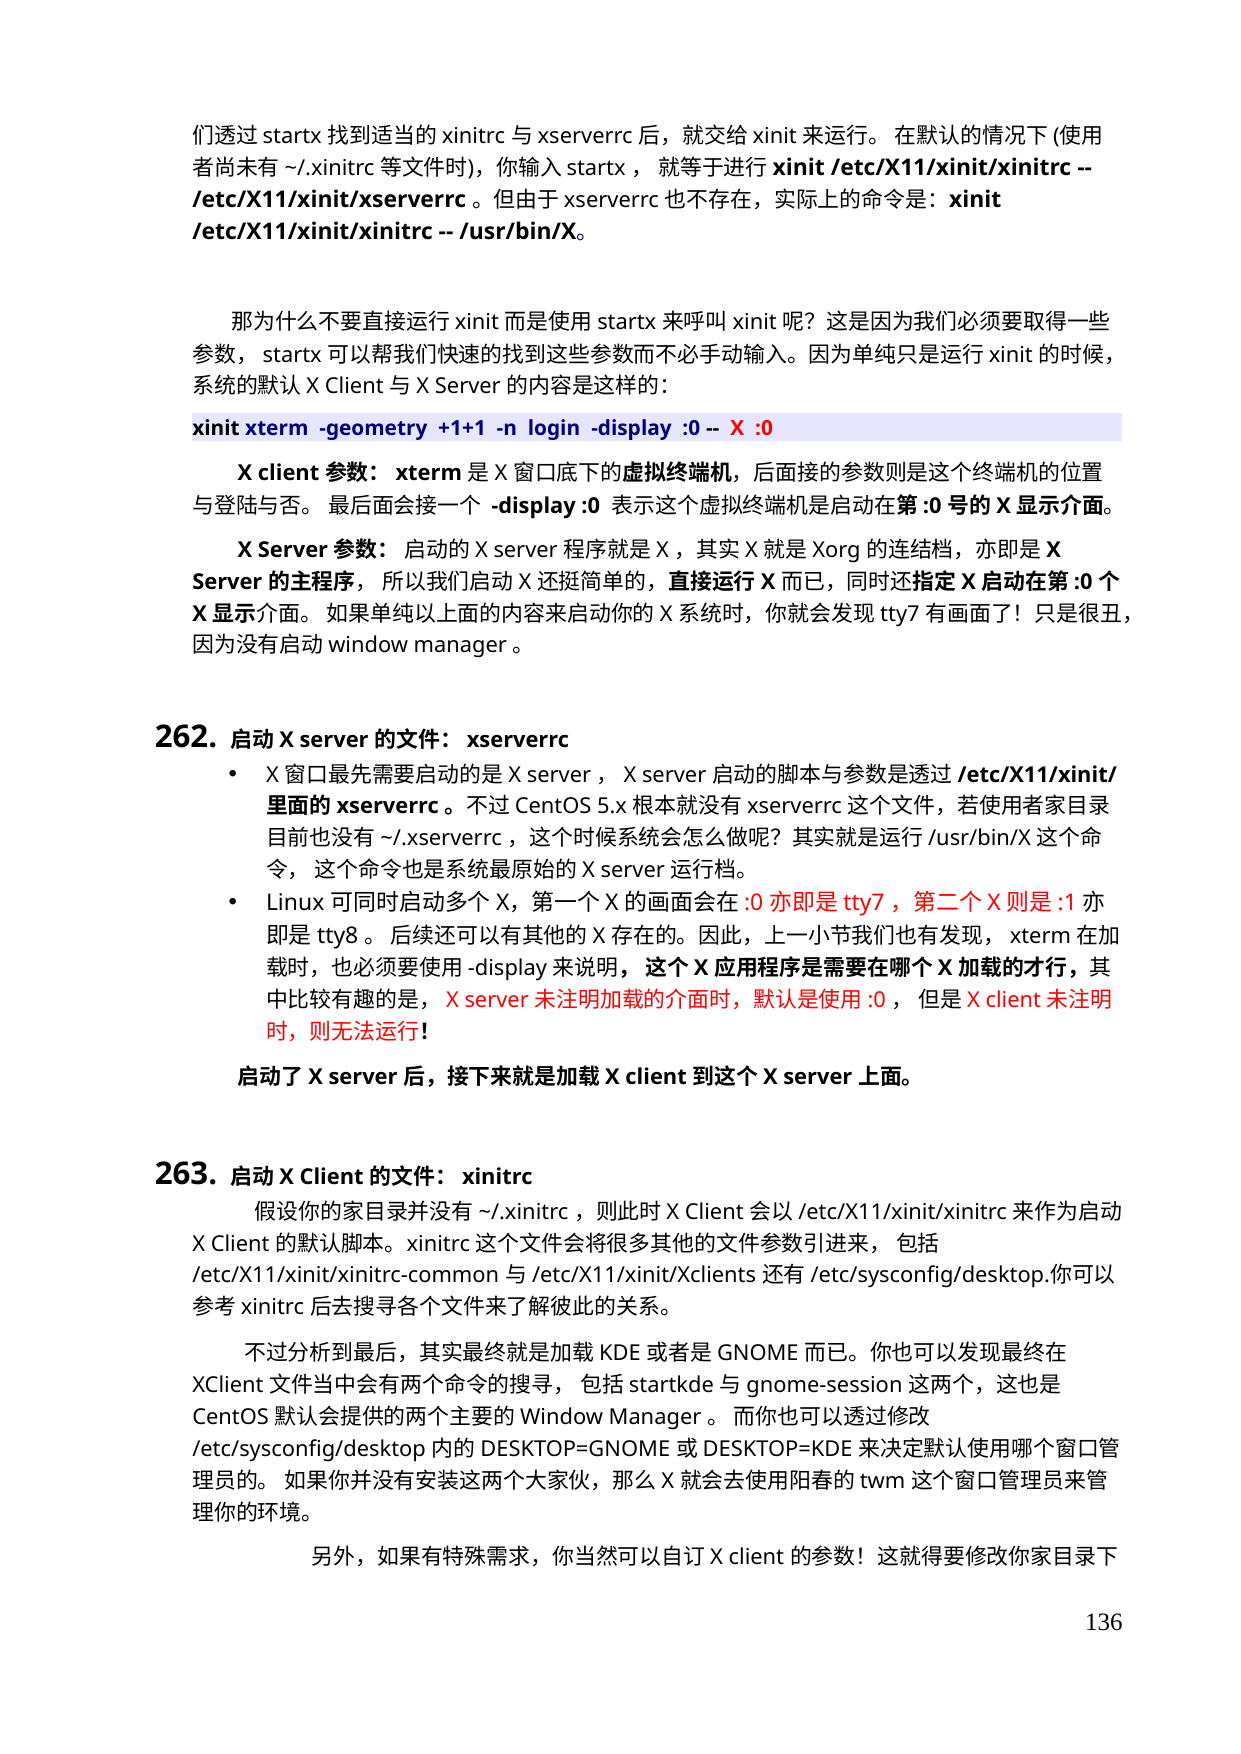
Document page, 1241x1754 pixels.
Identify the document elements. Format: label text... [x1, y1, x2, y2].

list 假设你的家目录并没有 ~/.xinitrc ，则此时 X Client 会以 /etc/X11/xinit/xinitrc 来作为启动 X Client 的默认脚本。xinitrc 这个文件会将很多其他的文件参数引进来， 包括 /etc/X11/xinit/xinitrc-common 与 /etc/X11/xinit/Xclients 还有 /etc/sysconfig/desktop.你可以参考 xinitrc 后去搜寻各个文件来了解彼此的关系。 [154, 1194, 1122, 1321]
list X 窗口最先需要启动的是 X server ， X server 启动的脚本与参数是透过 /etc/X11/xinit/ 里面的 xserverrc 。不过CentOS 5.x 根本就没有 xserverrc 这个文件，若使用者家目录目前也没有 ~/.xserverrc ，这个时候系统会怎么做呢？其实就是运行 /usr/bin/X 这个命令， 这个命令也是系统最原始的 X server 运行档。 [228, 757, 1122, 884]
text 启动了 X server 后，接下来就是加载 X client 到这个 X server 上面。 [118, 1058, 1122, 1092]
list 另外，如果有特殊需求，你当然可以自订 X client 的参数！这就得要修改你家目录下 [228, 1539, 1122, 1570]
list 启动 X server 的文件： xserverrc [154, 714, 1122, 757]
text xinit xterm -geometry +1+1 -n login -display :0 -- X :0 [192, 413, 1122, 441]
text X Server 参数： 启动的 X server 程序就是 X ，其实 X 就是 Xorg 的连结档，亦即是 X Server 的主程序， 所以我们启动 X 还挺简单的，直接运行 X 而已，同时还指定 X 启动在第 :0 个 X 显示介面。 如果单纯以上面的内容来启动你的 X 系统时，你就会发现 tty7 有画面了！只是很丑，因为没有启动 window manager 。 [192, 532, 1122, 659]
text 那为什么不要直接运行 xinit 而是使用 startx 来呼叫 xinit 呢？这是因为我们必须要取得一些参数， startx 可以帮我们快速的找到这些参数而不必手动输入。因为单纯只是运行 xinit 的时候，系统的默认 X Client 与 X Server 的内容是这样的： [192, 303, 1122, 400]
list 启动 X Client 的文件： xinitrc [154, 1151, 1122, 1194]
text 不过分析到最后，其实最终就是加载 KDE 或者是 GNOME 而已。你也可以发现最终在 XClient 文件当中会有两个命令的搜寻， 包括 startkde 与 gnome-session 这两个，这也是 CentOS 默认会提供的两个主要的 Window Manager 。 而你也可以透过修改 /etc/sysconfig/desktop 内的 DESKTOP=GNOME 或 DESKTOP=KDE 来决定默认使用哪个窗口管理员的。 如果你并没有安装这两个大家伙，那么 X 就会去使用阳春的 twm 这个窗口管理员来管理你的环境。 [192, 1333, 1122, 1526]
list 们透过 startx 找到适当的 xinitrc 与 xserverrc 后，就交给 xinit 来运行。 在默认的情况下 (使用者尚未有 ~/.xinitrc 等文件时)，你输入 startx ， 就等于进行 xinit /etc/X11/xinit/xinitrc -- /etc/X11/xinit/xserverrc 。但由于xserverrc 也不存在，实际上的命令是：xinit /etc/X11/xinit/xinitrc -- /usr/bin/X。 [154, 118, 1122, 246]
text X client 参数： xterm 是 X 窗口底下的虚拟终端机，后面接的参数则是这个终端机的位置与登陆与否。 最后面会接一个 -display :0 表示这个虚拟终端机是启动在第 :0 号的 X 显示介面。 [192, 454, 1122, 519]
list Linux 可同时启动多个 X，第一个 X 的画面会在 :0 亦即是 tty7 ，第二个 X 则是 :1 亦即是 tty8 。 后续还可以有其他的 X 存在的。因此，上一小节我们也有发现， xterm 在加载时，也必须要使用 -display 来说明， 这个 X 应用程序是需要在哪个 X 加载的才行，其中比较有趣的是， X server 未注明加载的介面时，默认是使用 :0 ， 但是 X client 未注明时，则无法运行！ [228, 884, 1122, 1046]
